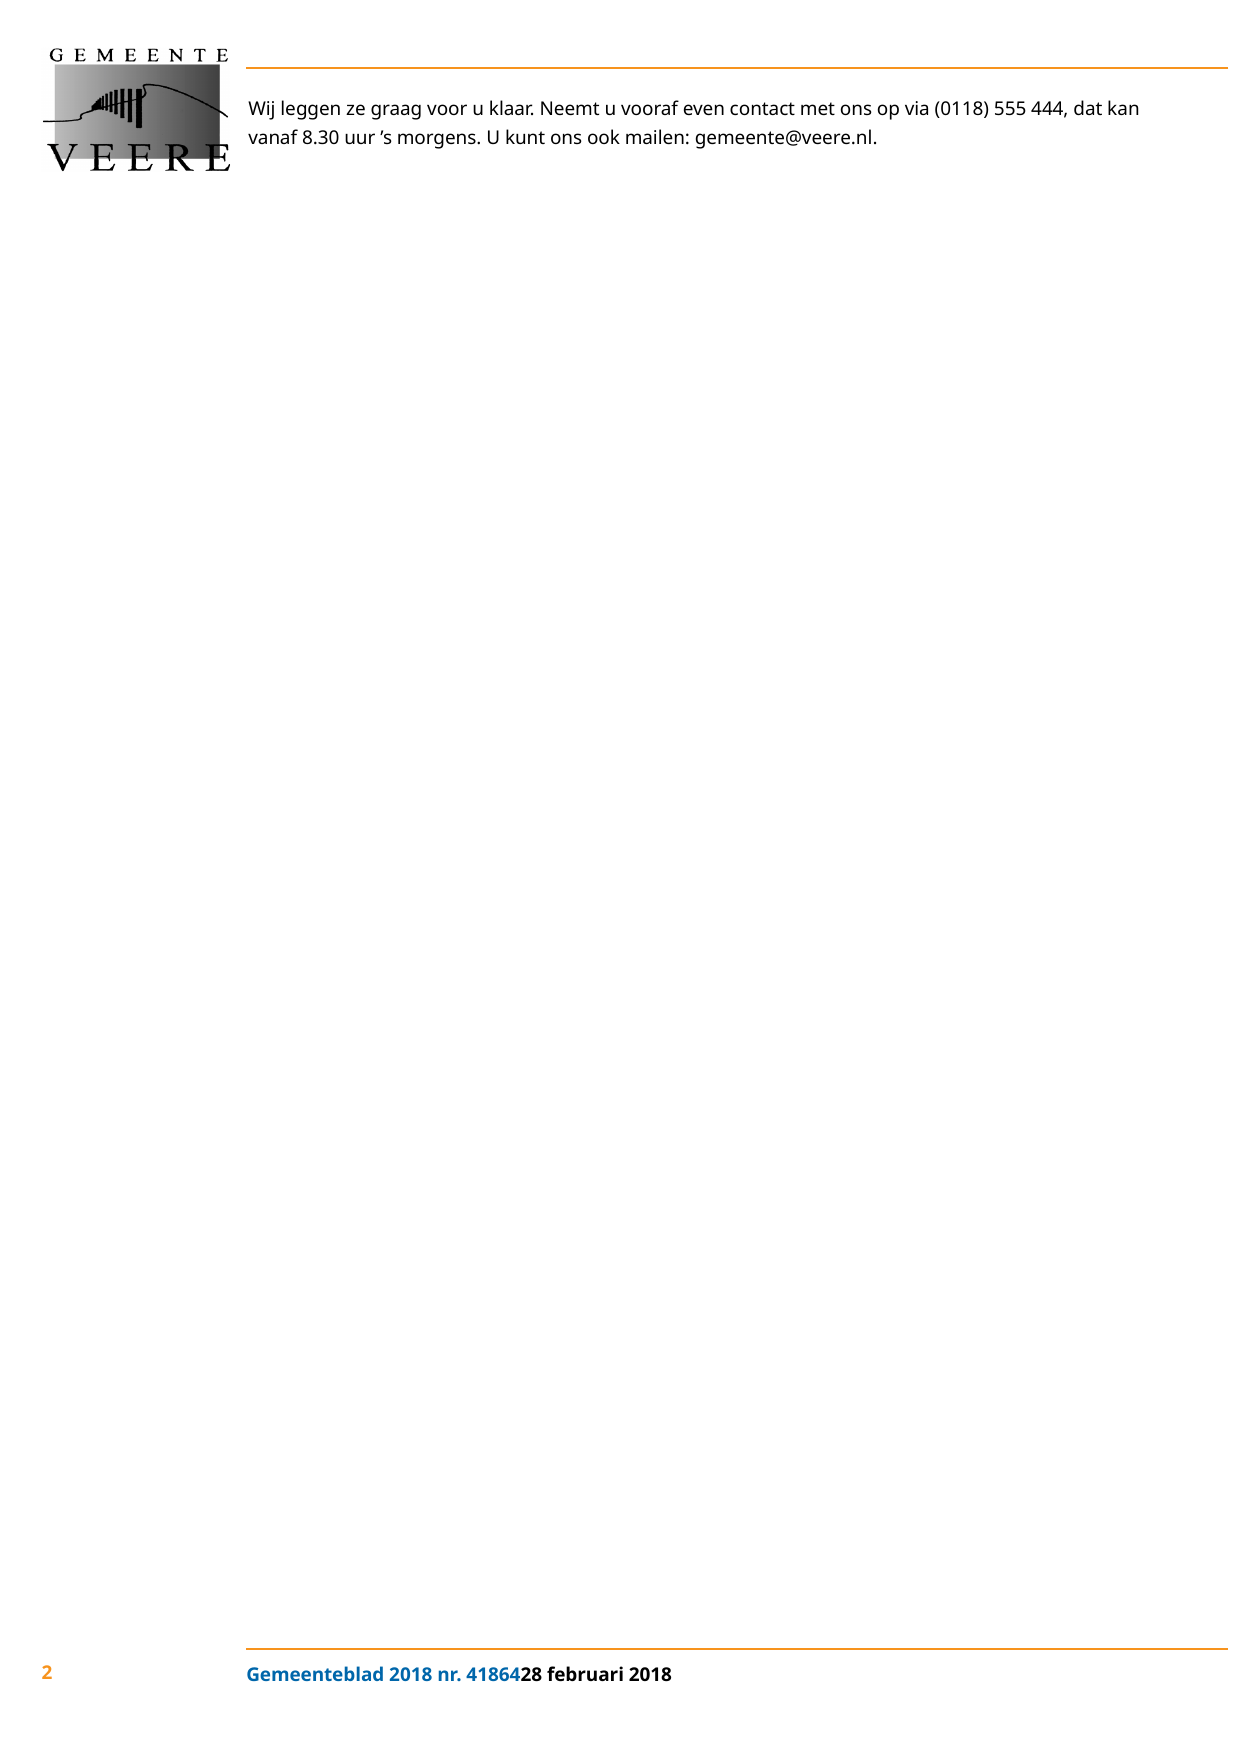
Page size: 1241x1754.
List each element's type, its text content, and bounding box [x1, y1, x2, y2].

picture [41, 47, 231, 172]
text Wij leggen ze graag voor u klaar. Neemt u vooraf even contact met ons op via (0118) 555 444, dat kan vanaf 8.30 uur ’s morgens. U kunt ons ook mailen: gemeente@veere.nl. [248, 95, 1152, 150]
